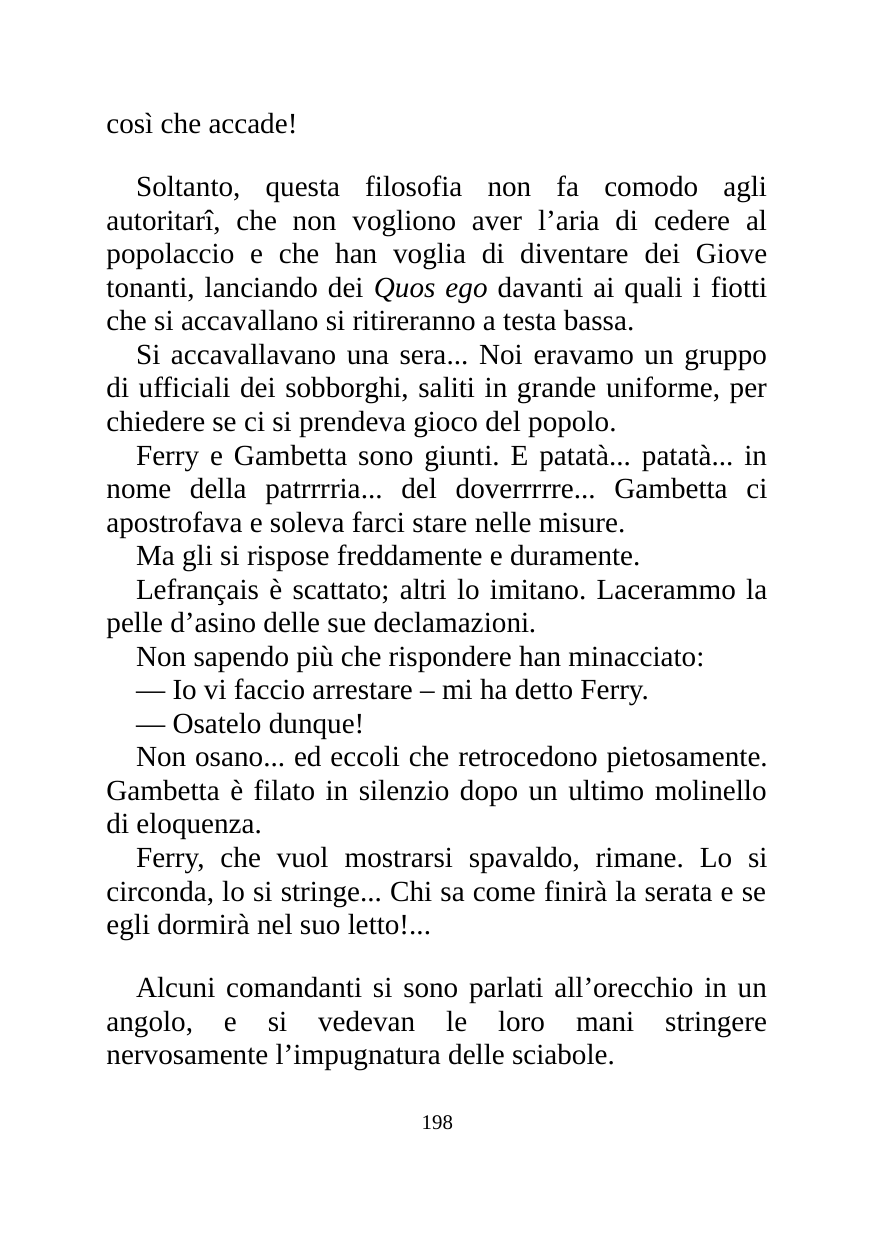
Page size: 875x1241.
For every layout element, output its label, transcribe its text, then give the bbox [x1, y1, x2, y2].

text Lefrançais è scattato; altri lo imitano. Lacerammo la pelle d’asino delle sue declamazioni. [106, 572, 768, 639]
text Soltanto, questa filosofia non fa comodo agli autoritarî, che non vogliono aver l’aria di cedere al popolaccio e che han voglia di diventare dei Giove tonanti, lanciando dei Quos ego davanti ai quali i fiotti che si accavallano si ritireranno a testa bassa. [106, 169, 768, 337]
text Non osano... ed eccoli che retrocedono pietosamente. Gambetta è filato in silenzio dopo un ultimo molinello di eloquenza. [106, 739, 768, 840]
text — Io vi faccio arrestare – mi ha detto Ferry. [106, 672, 768, 706]
text così che accade! [106, 106, 768, 140]
text — Osatelo dunque! [106, 706, 768, 739]
text Ma gli si rispose freddamente e duramente. [106, 538, 768, 572]
text Ferry, che vuol mostrarsi spavaldo, rimane. Lo si circonda, lo si stringe... Chi sa come finirà la serata e se egli dormirà nel suo letto!... [106, 840, 768, 941]
text Non sapendo più che rispondere han minacciato: [106, 639, 768, 672]
text Alcuni comandanti si sono parlati all’orecchio in un angolo, e si vedevan le loro mani stringere nervosamente l’impugnatura delle sciabole. [106, 970, 768, 1071]
text Si accavallavano una sera... Noi eravamo un gruppo di ufficiali dei sobborghi, saliti in grande uniforme, per chiedere se ci si prendeva gioco del popolo. [106, 337, 768, 438]
text Ferry e Gambetta sono giunti. E patatà... patatà... in nome della patrrrria... del doverrrrre... Gambetta ci apostrofava e soleva farci stare nelle misure. [106, 438, 768, 538]
